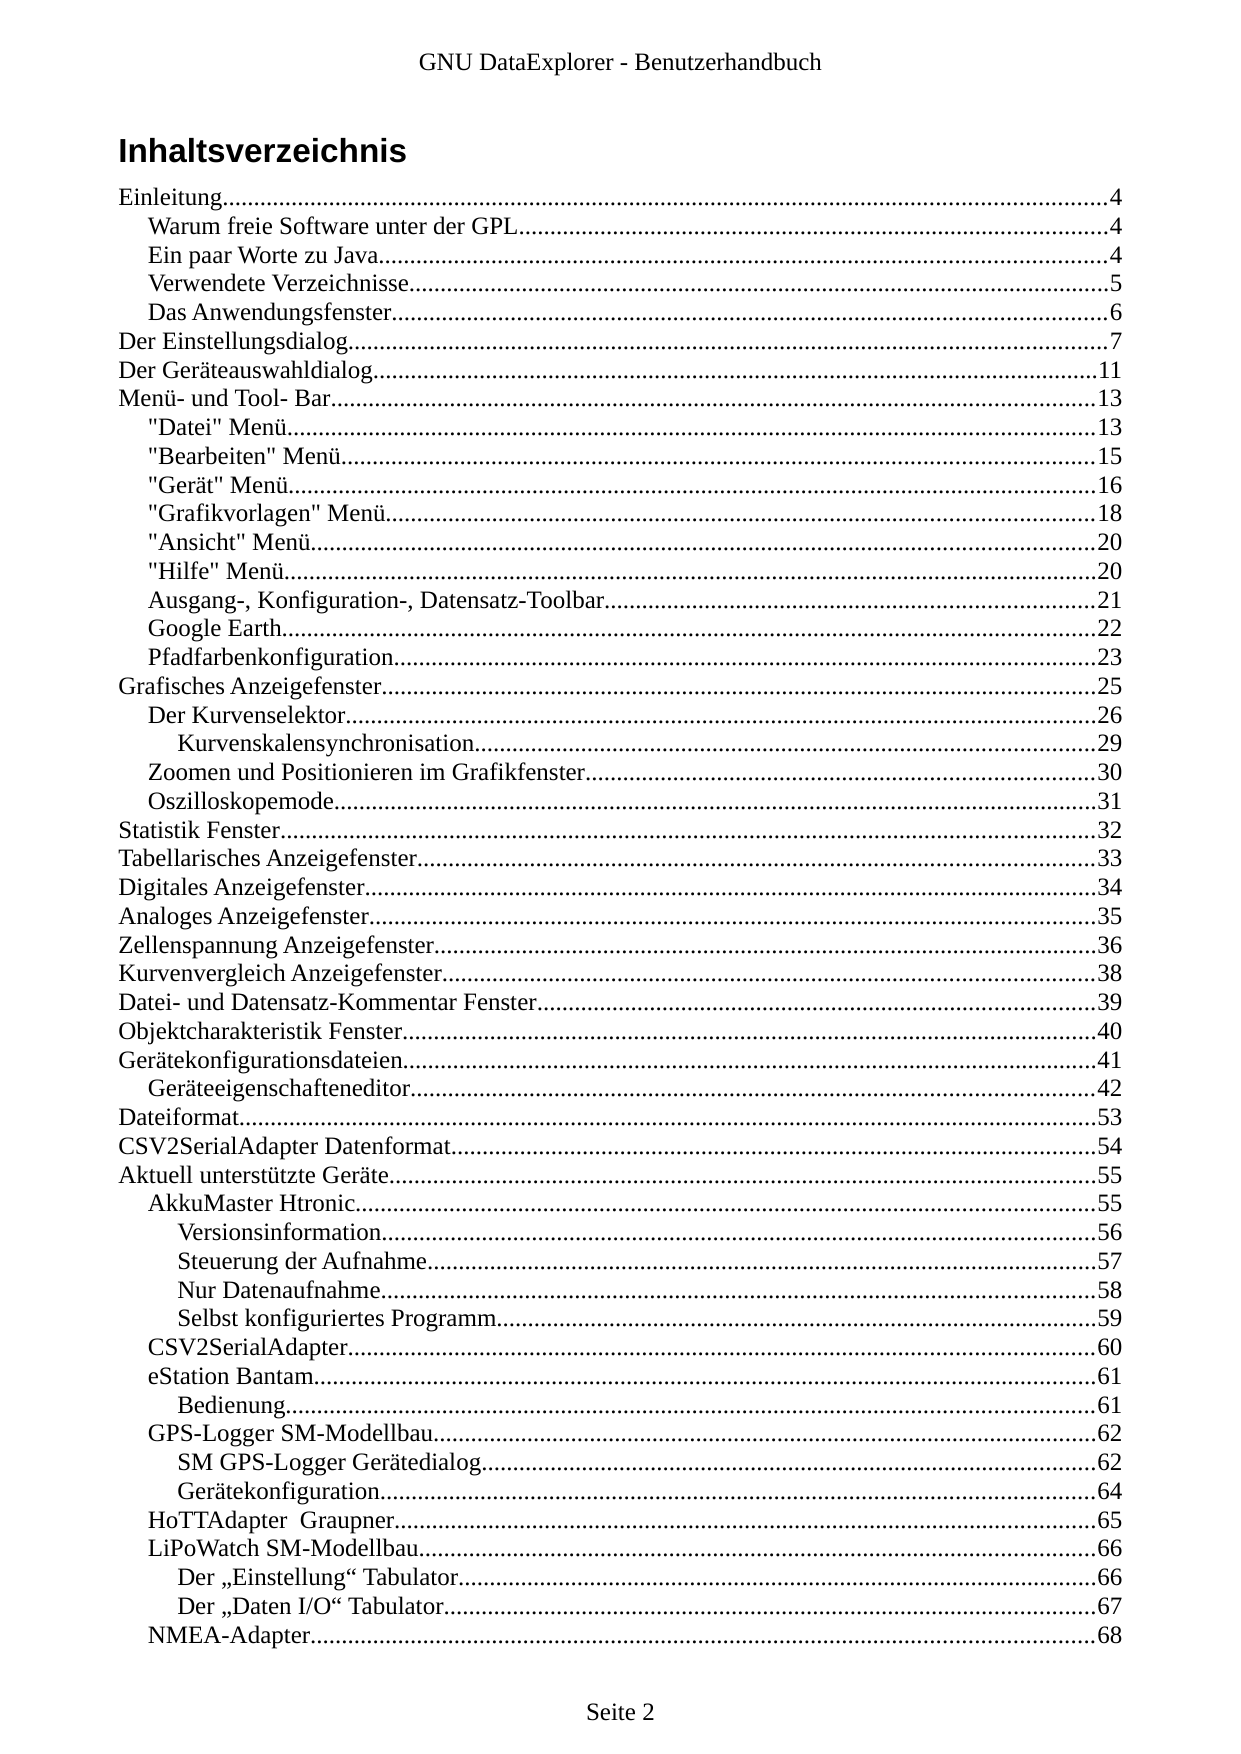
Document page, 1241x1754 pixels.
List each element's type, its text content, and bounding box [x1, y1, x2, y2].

text "Bearbeiten" Menü 15 [148, 441, 1122, 470]
text Der Geräteauswahldialog 11 [118, 355, 1122, 383]
text SM GPS-Logger Gerätedialog 62 [177, 1447, 1122, 1476]
text Zoomen und Positionieren im Grafikfenster 30 [148, 757, 1122, 786]
text Statistik Fenster 32 [118, 815, 1122, 843]
text Pfadfarbenkonfiguration 23 [148, 642, 1122, 671]
text Der Kurvenselektor 26 [148, 700, 1122, 728]
text Ein paar Worte zu Java 4 [148, 240, 1122, 268]
text Digitales Anzeigefenster 34 [118, 872, 1122, 901]
text "Grafikvorlagen" Menü 18 [148, 498, 1122, 527]
text Der Einstellungsdialog 7 [118, 326, 1122, 355]
text AkkuMaster Htronic 55 [148, 1188, 1122, 1217]
text "Datei" Menü 13 [148, 412, 1122, 441]
text Google Earth 22 [148, 613, 1122, 642]
text Bedienung 61 [177, 1390, 1122, 1418]
text HoTTAdapter Graupner 65 [148, 1505, 1122, 1533]
text Datei- und Datensatz-Kommentar Fenster 39 [118, 987, 1122, 1016]
text Gerätekonfigurationsdateien 41 [118, 1045, 1122, 1073]
text Zellenspannung Anzeigefenster 36 [118, 930, 1122, 958]
text Tabellarisches Anzeigefenster 33 [118, 843, 1122, 872]
text Warum freie Software unter der GPL 4 [148, 211, 1122, 240]
text Gerätekonfiguration 64 [177, 1476, 1122, 1505]
text Versionsinformation 56 [177, 1217, 1122, 1246]
text Steuerung der Aufnahme 57 [177, 1246, 1122, 1275]
text Menü- und Tool- Bar 13 [118, 383, 1122, 412]
subtitle Inhaltsverzeichnis [118, 131, 1122, 170]
text Analoges Anzeigefenster 35 [118, 901, 1122, 930]
text CSV2SerialAdapter Datenformat 54 [118, 1131, 1122, 1160]
text Oszilloskopemode 31 [148, 786, 1122, 815]
text Nur Datenaufnahme 58 [177, 1275, 1122, 1303]
text Kurvenvergleich Anzeigefenster 38 [118, 958, 1122, 987]
text Der „Daten I/O“ Tabulator 67 [177, 1591, 1122, 1620]
text CSV2SerialAdapter 60 [148, 1332, 1122, 1361]
text Geräteeigenschafteneditor 42 [148, 1073, 1122, 1102]
text GPS-Logger SM-Modellbau 62 [148, 1418, 1122, 1447]
text Dateiformat 53 [118, 1102, 1122, 1131]
text "Ansicht" Menü 20 [148, 527, 1122, 556]
text Selbst konfiguriertes Programm 59 [177, 1303, 1122, 1332]
text Das Anwendungsfenster 6 [148, 297, 1122, 326]
text Objektcharakteristik Fenster 40 [118, 1016, 1122, 1045]
text Kurvenskalensynchronisation 29 [177, 728, 1122, 757]
text Einleitung 4 [118, 182, 1122, 211]
text Aktuell unterstützte Geräte 55 [118, 1160, 1122, 1188]
text NMEA-Adapter 68 [148, 1620, 1122, 1648]
text Grafisches Anzeigefenster 25 [118, 671, 1122, 700]
text eStation Bantam 61 [148, 1361, 1122, 1390]
text Ausgang-, Konfiguration-, Datensatz-Toolbar 21 [148, 585, 1122, 613]
text "Gerät" Menü 16 [148, 470, 1122, 498]
text Der „Einstellung“ Tabulator 66 [177, 1562, 1122, 1591]
text "Hilfe" Menü 20 [148, 556, 1122, 585]
text Verwendete Verzeichnisse 5 [148, 268, 1122, 297]
text LiPoWatch SM-Modellbau 66 [148, 1533, 1122, 1562]
